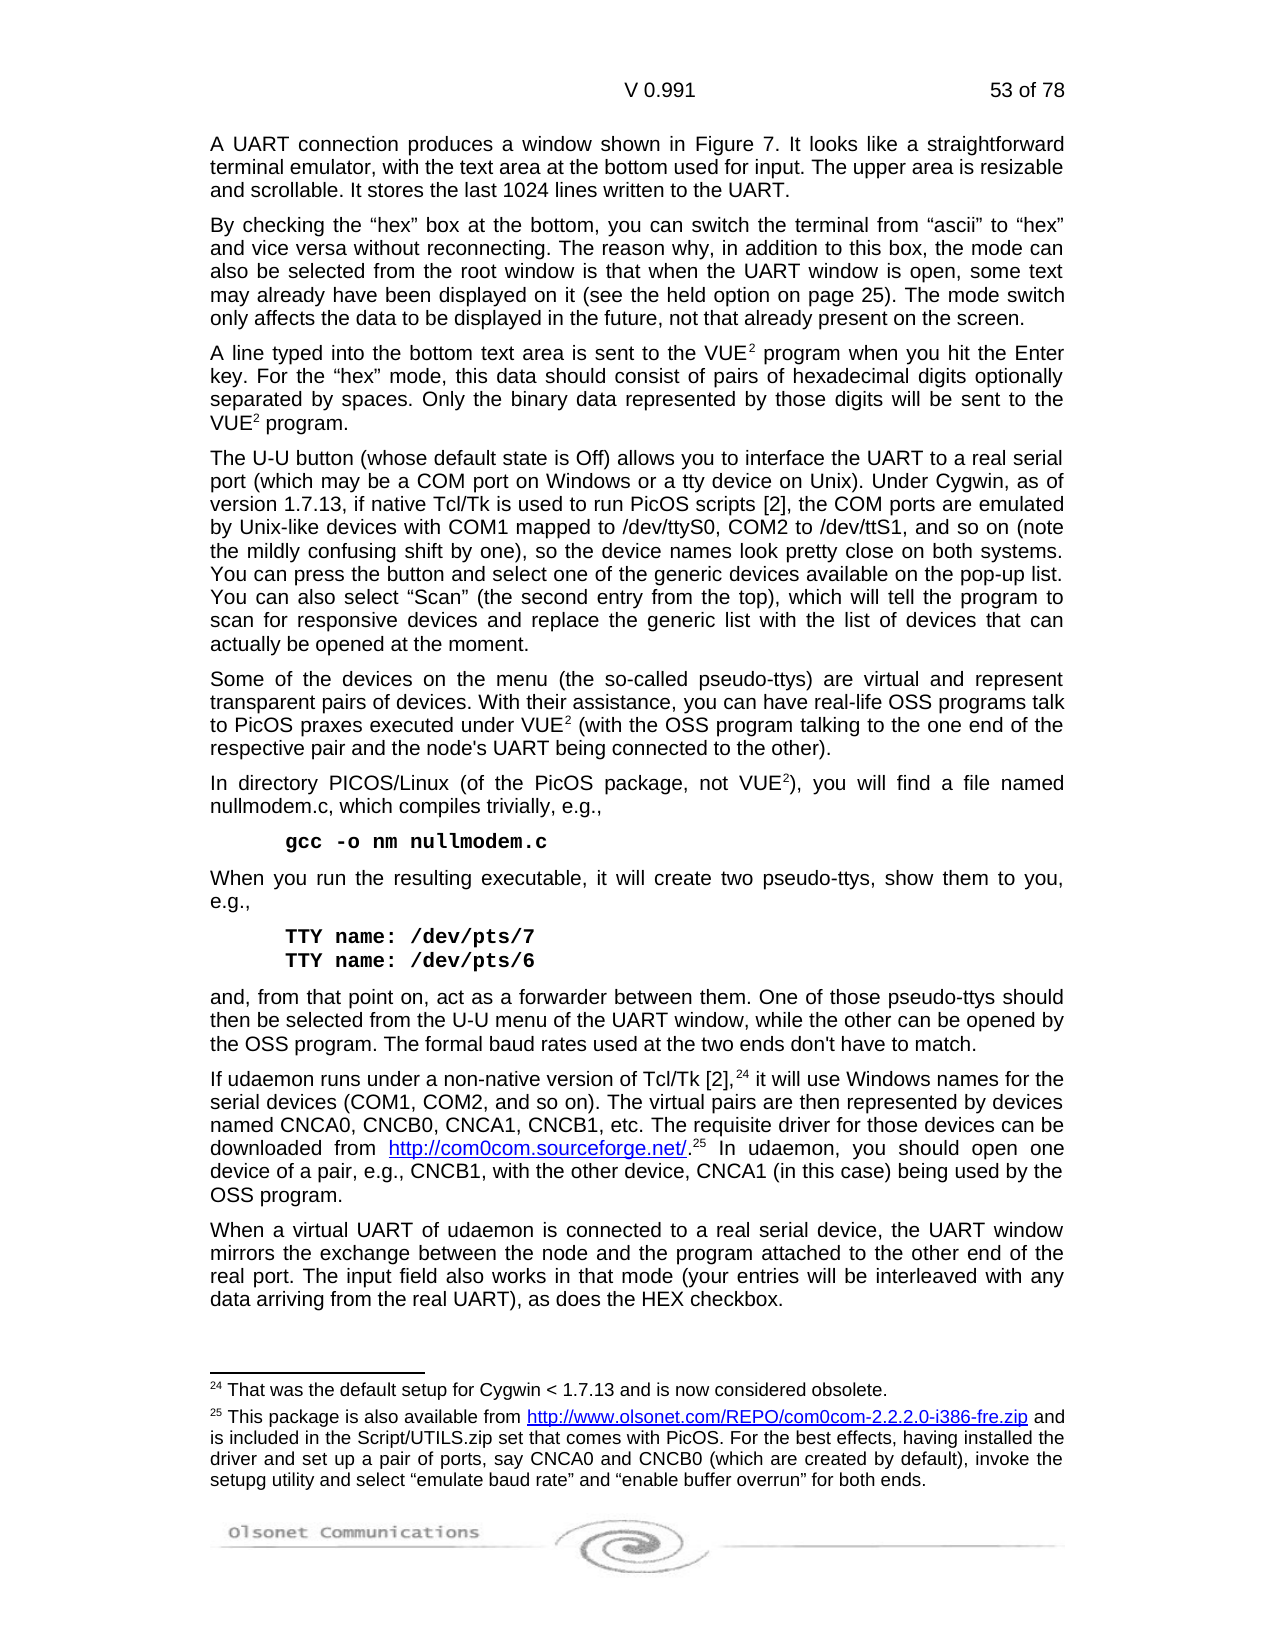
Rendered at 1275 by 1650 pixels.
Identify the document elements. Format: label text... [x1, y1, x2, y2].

text In directory PICOS/Linux (of the PicOS package, not VUE2), you will find a file named nullmodem.c, which compiles trivially, e.g., [210, 772, 1065, 818]
text If udaemon runs under a non-native version of Tcl/Tk [2], it will use Windows names for the serial devices (COM1, COM2, and so on). The virtual pairs are then represented by devices named CNCA0, CNCB0, CNCA1, CNCB1, etc. The requisite driver for those devices can be downloaded from http://com0com.sourceforge.net/. In udaemon, you should open one device of a pair, e.g., CNCB1, with the other device, CNCA1 (in this case) being used by the OSS program. [210, 1067, 1065, 1206]
text The U-U button (whose default state is Off) allows you to interface the UART to a real serial port (which may be a COM port on Windows or a tty device on Unix). Under Cygwin, as of version 1.7.13, if native Tcl/Tk is used to run PicOS scripts [2], the COM ports are emulated by Unix-like devices with COM1 mapped to /dev/ttyS0, COM2 to /dev/ttS1, and so on (note the mildly confusing shift by one), so the device names look pretty close on both systems. You can press the button and select one of the generic devices available on the pop-up list. You can also select “Scan” (the second entry from the top), which will tell the program to scan for responsive devices and replace the generic list with the list of devices that can actually be opened at the moment. [210, 446, 1065, 655]
text and, from that point on, act as a forwarder between them. One of those pseudo-ttys should then be selected from the U-U menu of the UART window, while the other can be opened by the OSS program. The formal baud rates used at the two ends don't have to match. [210, 986, 1065, 1055]
text That was the default setup for Cygwin < 1.7.13 and is now considered obsolete. [210, 1379, 1065, 1400]
text This package is also available from http://www.olsonet.com/REPO/com0com-2.2.2.0-i386-fre.zip and is included in the Script/UTILS.zip set that comes with PicOS. For the best effects, having installed the driver and set up a pair of ports, say CNCA0 and CNCB0 (which are created by default), invoke the setupg utility and select “emulate baud rate” and “enable buffer overrun” for both ends. [210, 1406, 1065, 1490]
text When you run the resulting executable, it will create two pseudo-ttys, show them to you, e.g., [210, 867, 1065, 913]
text By checking the “hex” box at the bottom, you can switch the terminal from “ascii” to “hex” and vice versa without reconnecting. The reason why, in addition to this box, the mode can also be selected from the root window is that when the UART window is open, some text may already have been displayed on it (see the held option on page 26). The mode switch only affects the data to be displayed in the future, not that already present on the screen. [210, 214, 1065, 330]
text TTY name: /dev/pts/6 [210, 950, 1065, 974]
text A line typed into the bottom text area is sent to the VUE2 program when you hit the Enter key. For the “hex” mode, this data should consist of pairs of hexadecimal digits optionally separated by spaces. Only the binary data represented by those digits will be sent to the VUE2 program. [210, 342, 1065, 434]
picture [210, 1504, 1065, 1596]
text When a virtual UART of udaemon is connected to a real serial device, the UART window mirrors the exchange between the node and the program attached to the other end of the real port. The input field also works in that mode (your entries will be interleaved with any data arriving from the real UART), as does the HEX checkbox. [210, 1218, 1065, 1311]
text TTY name: /dev/pts/7 [210, 925, 1065, 950]
text Some of the devices on the menu (the so-called pseudo-ttys) are virtual and represent transparent pairs of devices. With their assistance, you can have real-life OSS programs talk to PicOS praxes executed under VUE2 (with the OSS program talking to the one end of the respective pair and the node's UART being connected to the other). [210, 667, 1065, 760]
text A UART connection produces a window shown in Figure 7. It looks like a straightforward terminal emulator, with the text area at the bottom used for input. The upper area is resizable and scrollable. It stores the last 1024 lines written to the UART. [210, 132, 1065, 202]
text gcc -o nm nullmodem.c [210, 830, 1065, 855]
